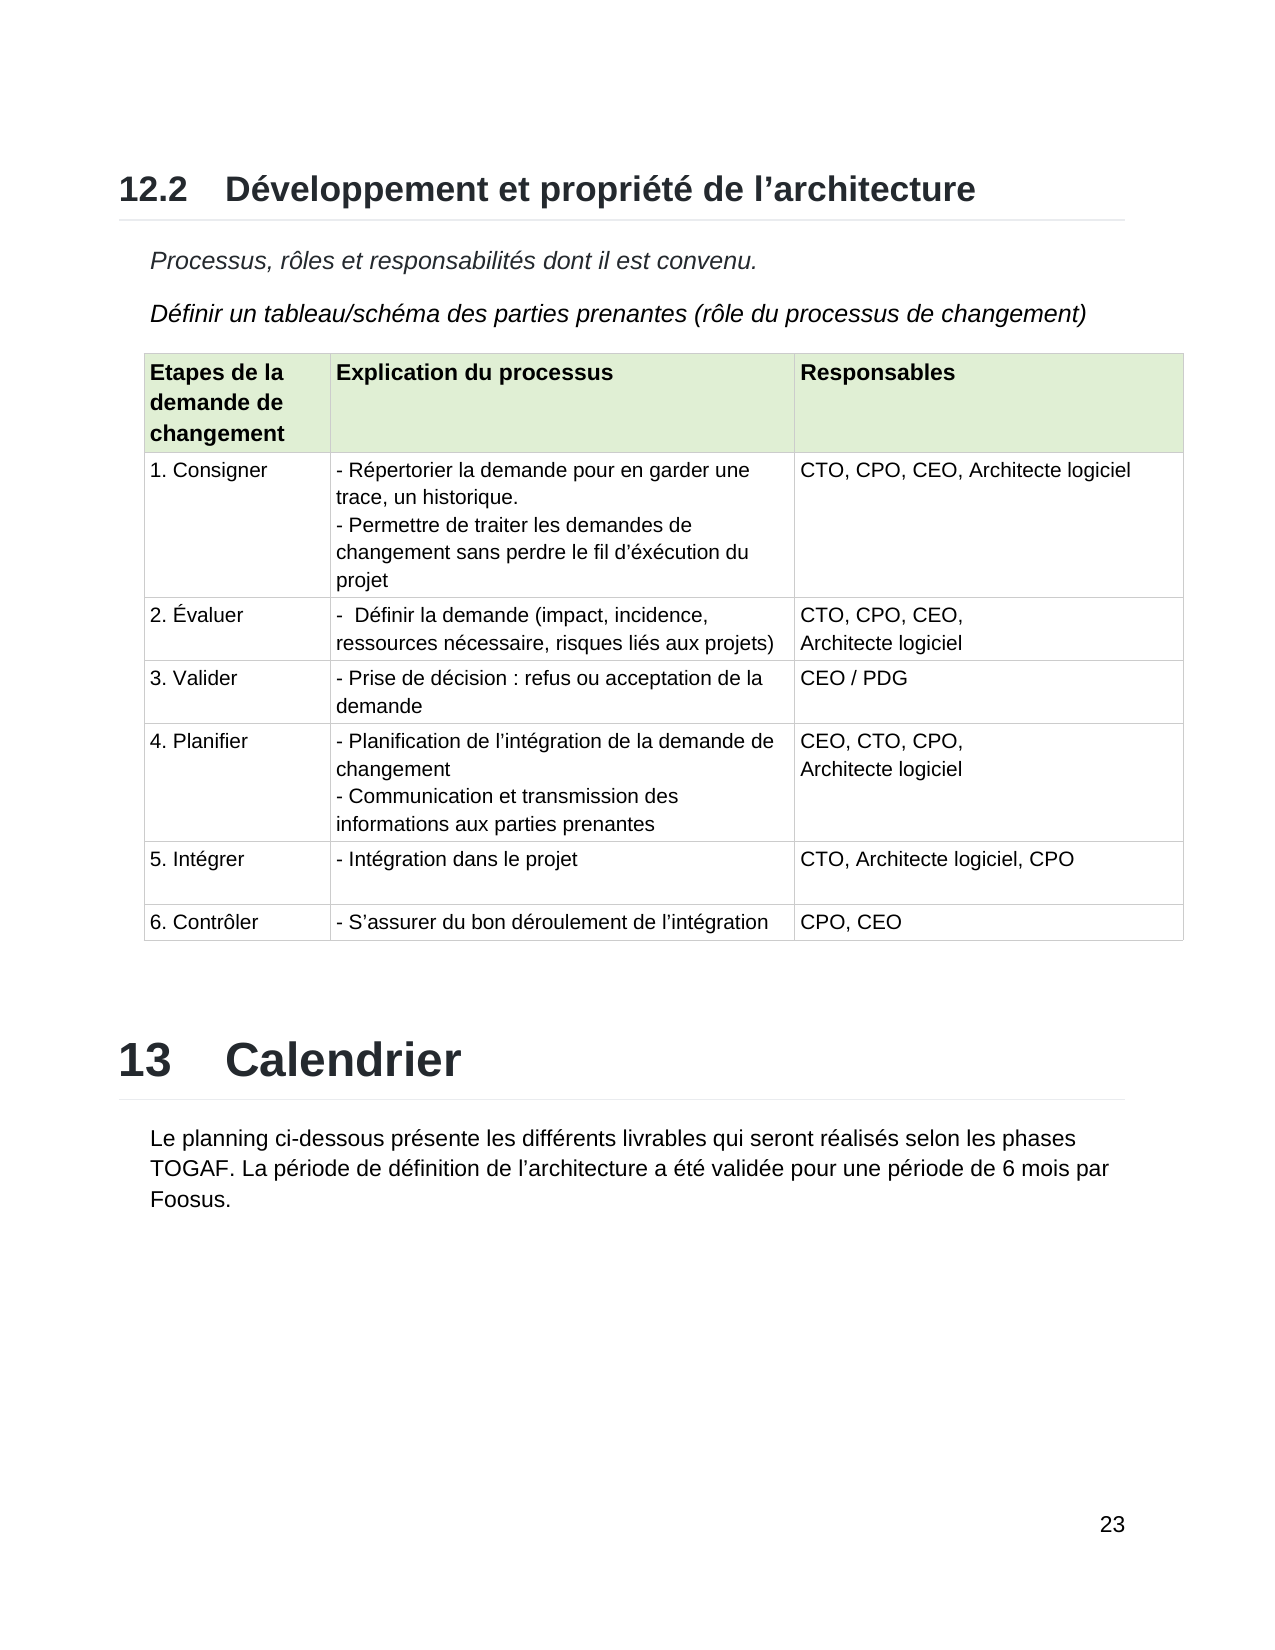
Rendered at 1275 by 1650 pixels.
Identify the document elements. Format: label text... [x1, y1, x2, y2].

table_cell - Prise de décision : refus ou acceptation de la demande [331, 661, 794, 723]
table_cell CTO, CPO, CEO, Architecte logiciel [795, 453, 1183, 597]
table_cell - Intégration dans le projet [331, 842, 794, 904]
table_header Responsables [795, 354, 1183, 452]
table_cell 6. Contrôler [145, 905, 330, 940]
table_cell - Planification de l’intégration de la demande de changement - Communication et transmission des informations aux parties prenantes [331, 724, 794, 841]
table_cell 1. Consigner [145, 453, 330, 597]
subtitle Calendrier [119, 1031, 1125, 1099]
table_cell - S’assurer du bon déroulement de l’intégration [331, 905, 794, 940]
text Définir un tableau/schéma des parties prenantes (rôle du processus de changement) [150, 299, 1125, 328]
table_cell - Répertorier la demande pour en garder une trace, un historique. - Permettre de traiter les demandes de changement sans perdre le fil d’éxécution du projet [331, 453, 794, 597]
table_cell CPO, CEO [795, 905, 1183, 940]
subtitle Développement et propriété de l’architecture [119, 168, 1125, 219]
table_header Etapes de la demande de changement [145, 354, 330, 452]
table_header Explication du processus [331, 354, 794, 452]
table_cell CTO, Architecte logiciel, CPO [795, 842, 1183, 904]
table_cell 5. Intégrer [145, 842, 330, 904]
table_cell 3. Valider [145, 661, 330, 723]
text Le planning ci-dessous présente les différents livrables qui seront réalisés selon les phases TOGAF. La période de définition de l’architecture a été validée pour une période de 6 mois par Foosus. [150, 1125, 1125, 1212]
text Processus, rôles et responsabilités dont il est convenu. [150, 246, 1125, 274]
table_cell - Définir la demande (impact, incidence, ressources nécessaire, risques liés aux projets) [331, 598, 794, 660]
table_cell CTO, CPO, CEO, Architecte logiciel [795, 598, 1183, 660]
table_cell 4. Planifier [145, 724, 330, 841]
table_cell CEO, CTO, CPO, Architecte logiciel [795, 724, 1183, 841]
table_cell 2. Évaluer [145, 598, 330, 660]
table_cell CEO / PDG [795, 661, 1183, 723]
